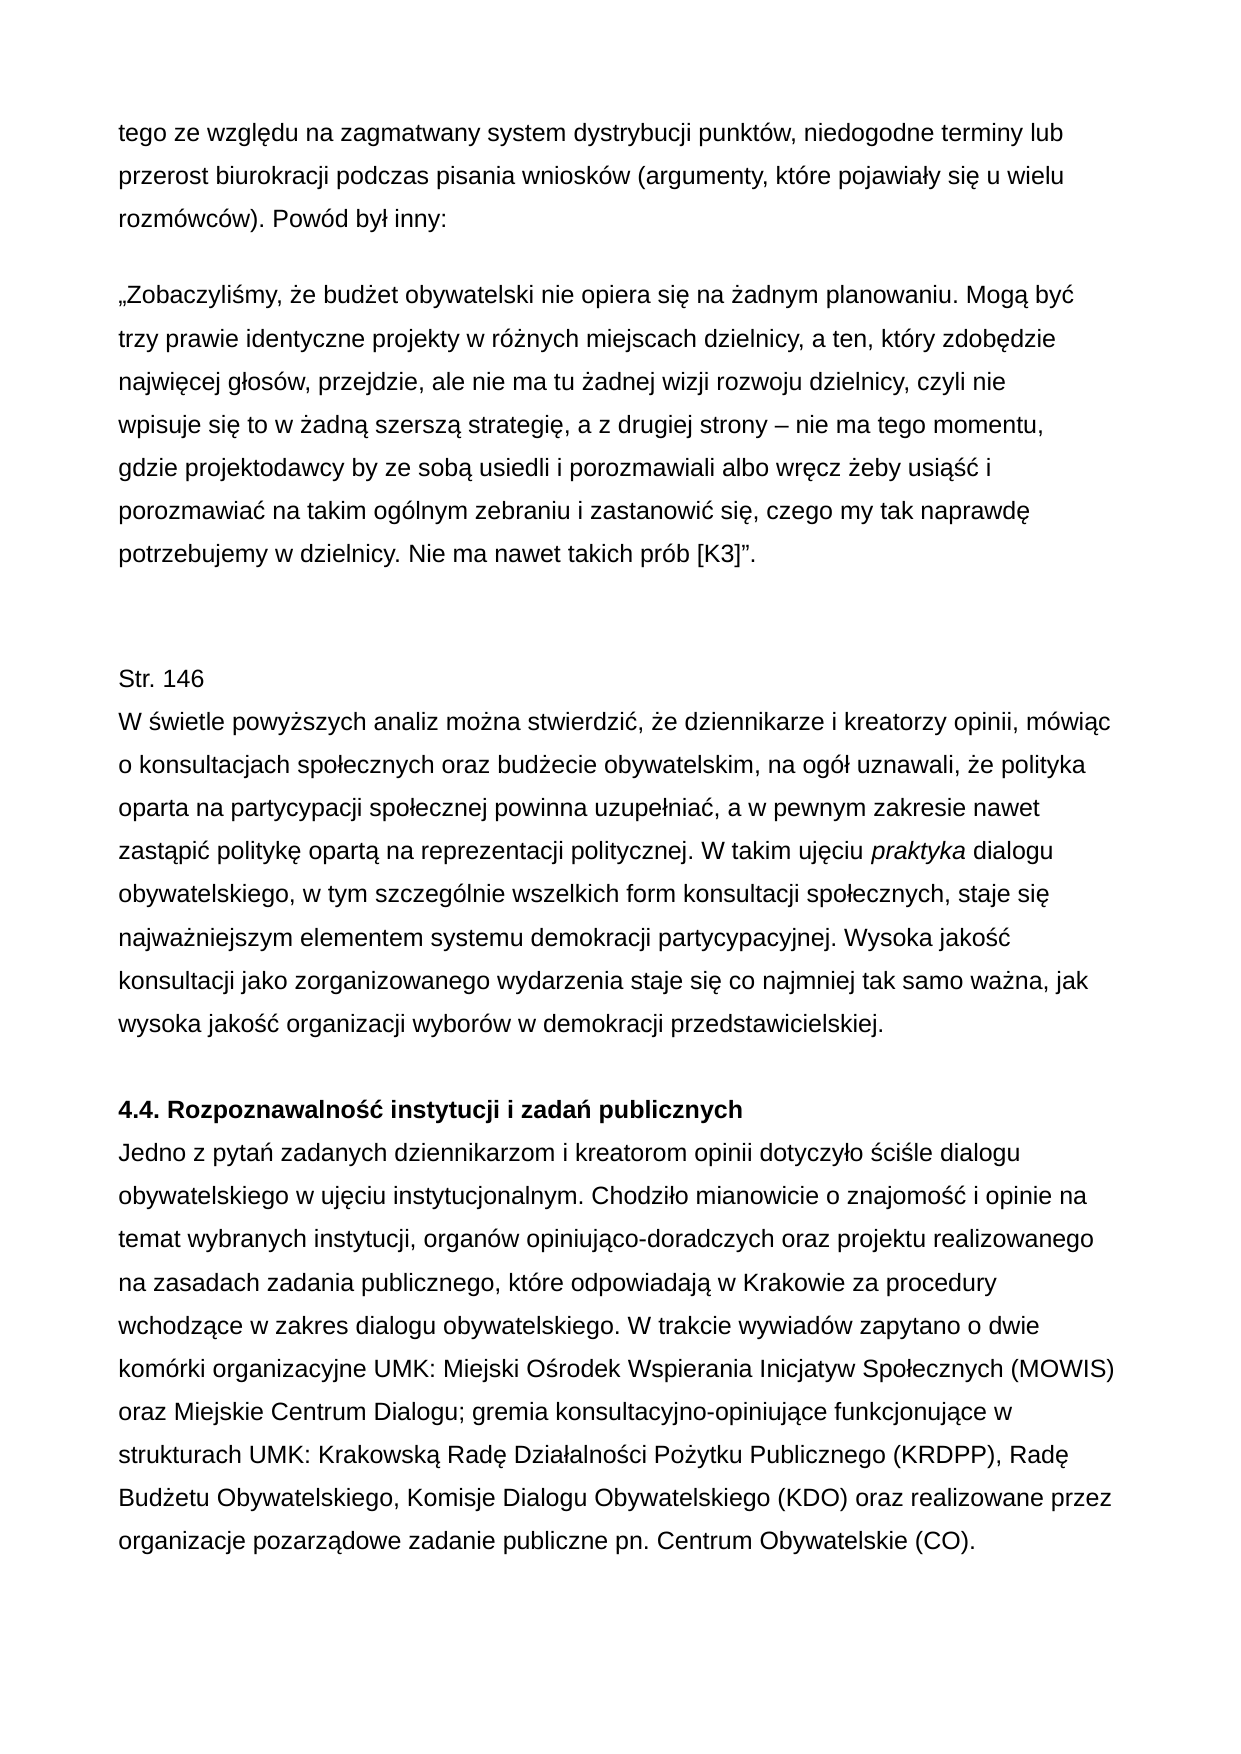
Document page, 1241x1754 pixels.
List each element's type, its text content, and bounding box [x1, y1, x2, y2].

text tego ze względu na zagmatwany system dystrybucji punktów, niedogodne terminy lub przerost biurokracji podczas pisania wniosków (argumenty, które pojawiały się u wielu rozmówców). Powód był inny: [118, 118, 1122, 233]
text Str. 146 [118, 664, 1122, 693]
text „Zobaczyliśmy, że budżet obywatelski nie opiera się na żadnym planowaniu. Mogą być trzy prawie identyczne projekty w różnych miejscach dzielnicy, a ten, który zdobędzie najwięcej głosów, przejdzie, ale nie ma tu żadnej wizji rozwoju dzielnicy, czyli nie wpisuje się to w żadną szerszą strategię, a z drugiej strony – nie ma tego momentu, gdzie projektodawcy by ze sobą usiedli i porozmawiali albo wręcz żeby usiąść i porozmawiać na takim ogólnym zebraniu i zastanowić się, czego my tak naprawdę potrzebujemy w dzielnicy. Nie ma nawet takich prób [K3]”. [118, 247, 1122, 601]
subtitle 4.4. Rozpoznawalność instytucji i zadań publicznych [118, 1095, 1122, 1124]
text Jedno z pytań zadanych dziennikarzom i kreatorom opinii dotyczyło ściśle dialogu obywatelskiego w ujęciu instytucjonalnym. Chodziło mianowicie o znajomość i opinie na temat wybranych instytucji, organów opiniująco-doradczych oraz projektu realizowanego na zasadach zadania publicznego, które odpowiadają w Krakowie za procedury wchodzące w zakres dialogu obywatelskiego. W trakcie wywiadów zapytano o dwie komórki organizacyjne UMK: Miejski Ośrodek Wspierania Inicjatyw Społecznych (MOWIS) oraz Miejskie Centrum Dialogu; gremia konsultacyjno-opiniujące funkcjonujące w strukturach UMK: Krakowską Radę Działalności Pożytku Publicznego (KRDPP), Radę Budżetu Obywatelskiego, Komisje Dialogu Obywatelskiego (KDO) oraz realizowane przez organizacje pozarządowe zadanie publiczne pn. Centrum Obywatelskie (CO). [118, 1138, 1122, 1555]
text W świetle powyższych analiz można stwierdzić, że dziennikarze i kreatorzy opinii, mówiąc o konsultacjach społecznych oraz budżecie obywatelskim, na ogół uznawali, że polityka oparta na partycypacji społecznej powinna uzupełniać, a w pewnym zakresie nawet zastąpić politykę opartą na reprezentacji politycznej. W takim ujęciu praktyka dialogu obywatelskiego, w tym szczególnie wszelkich form konsultacji społecznych, staje się najważniejszym elementem systemu demokracji partycypacyjnej. Wysoka jakość konsultacji jako zorganizowanego wydarzenia staje się co najmniej tak samo ważna, jak wysoka jakość organizacji wyborów w demokracji przedstawicielskiej. [118, 707, 1122, 1038]
